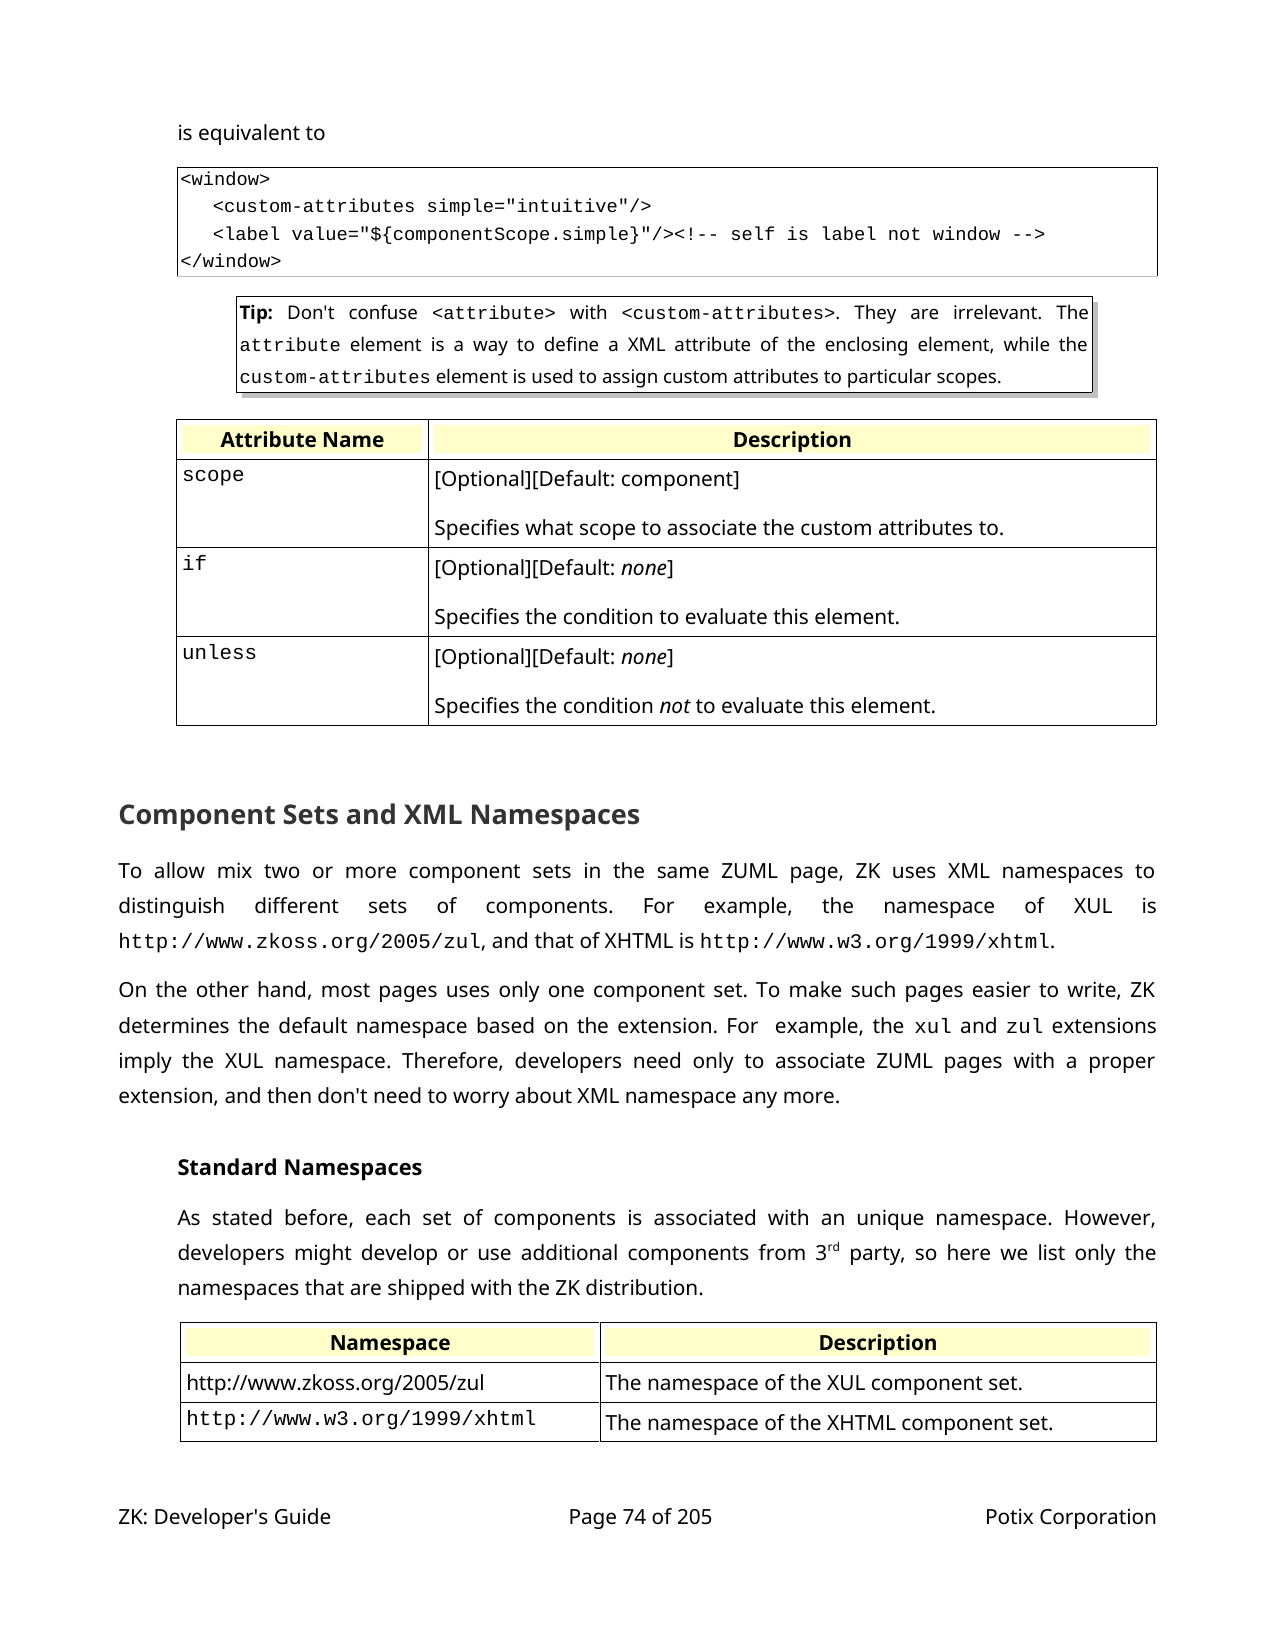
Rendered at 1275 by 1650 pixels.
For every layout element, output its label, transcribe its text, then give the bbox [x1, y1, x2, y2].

table_cell scope [177, 460, 428, 547]
table_cell http://www.w3.org/1999/xhtml [181, 1403, 599, 1441]
table_cell [Optional][Default: component] Specifies what scope to associate the custom attributes to. [429, 460, 1156, 547]
table_cell http://www.zkoss.org/2005/zul [181, 1363, 599, 1402]
text To allow mix two or more component sets in the same ZUML page, ZK uses XML namespaces to distinguish different sets of components. For example, the namespace of XUL is http://www.zkoss.org/2005/zul, and that of XHTML is http://www.w3.org/1999/xhtml. [118, 856, 1157, 955]
table_header Description [429, 420, 1156, 459]
subtitle Standard Namespaces [177, 1152, 1157, 1182]
text On the other hand, most pages uses only one component set. To make such pages easier to write, ZK determines the default namespace based on the extension. For example, the xul and zul extensions imply the XUL namespace. Therefore, developers need only to associate ZUML pages with a proper extension, and then don't need to worry about XML namespace any more. [118, 976, 1157, 1110]
table_header Attribute Name [177, 420, 428, 459]
table_cell The namespace of the XHTML component set. [601, 1403, 1156, 1441]
table_header Description [601, 1323, 1156, 1362]
table_cell [Optional][Default: none] Specifies the condition not to evaluate this element. [429, 637, 1156, 725]
table_cell [Optional][Default: none] Specifies the condition to evaluate this element. [429, 548, 1156, 636]
table_header Namespace [181, 1323, 599, 1362]
text </window> [178, 248, 1157, 276]
text As stated before, each set of components is associated with an unique namespace. However, developers might develop or use additional components from 3rd party, so here we list only the namespaces that are shipped with the ZK distribution. [177, 1203, 1157, 1302]
text <custom-attributes simple="intuitive"/> [178, 194, 1157, 218]
table_cell unless [177, 637, 428, 725]
table_cell if [177, 548, 428, 636]
text Tip: Don't confuse <attribute> with <custom-attributes>. They are irrelevant. The attribute element is a way to define a XML attribute of the enclosing element, while the custom-attributes element is used to assign custom attributes to particular scopes. [237, 297, 1092, 392]
text <label value="${componentScope.simple}"/><!-- self is label not window --> [178, 221, 1157, 246]
text is equivalent to [177, 118, 1157, 146]
subtitle Component Sets and XML Namespaces [118, 796, 1157, 832]
text <window> [178, 168, 1157, 191]
table_cell The namespace of the XUL component set. [601, 1363, 1156, 1402]
